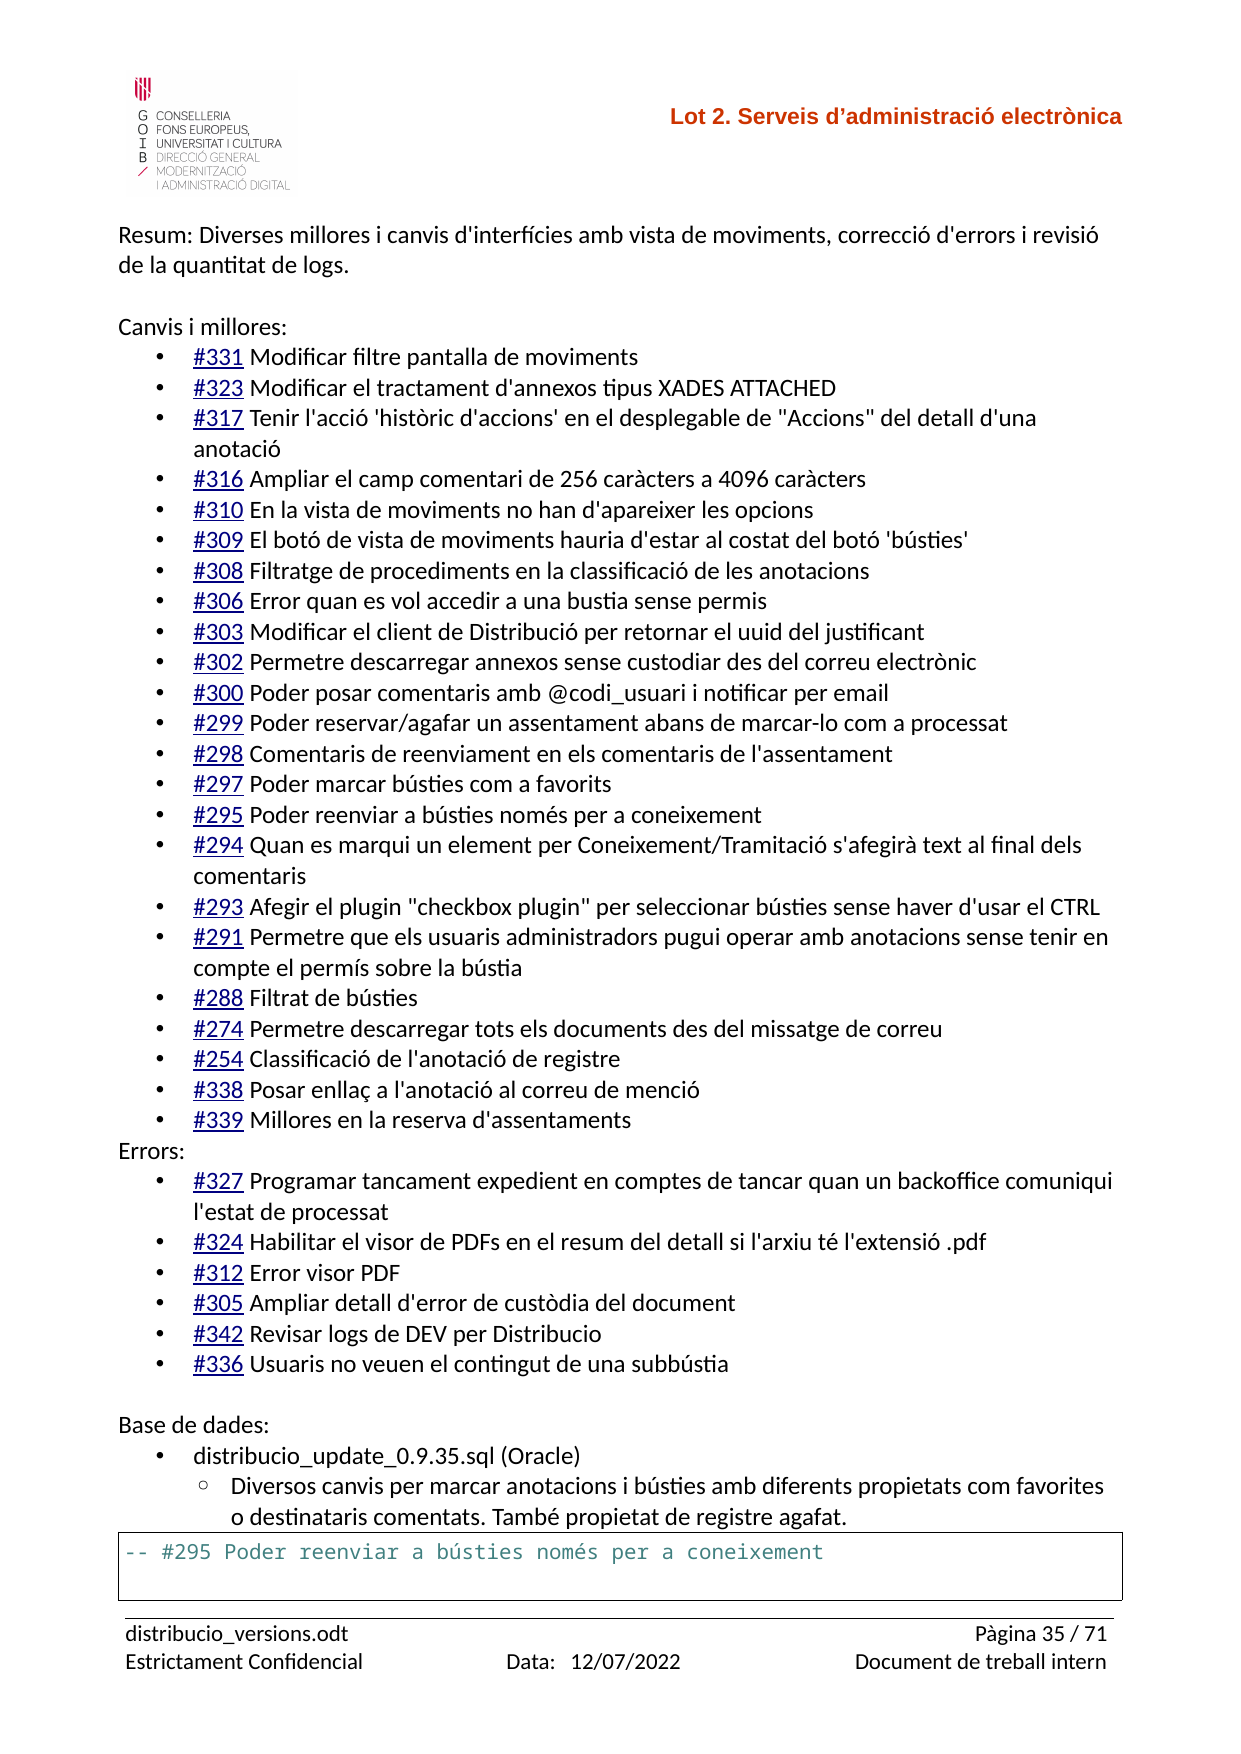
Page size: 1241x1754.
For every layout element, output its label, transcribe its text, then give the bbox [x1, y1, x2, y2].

list #305 Ampliar detall d'error de custòdia del document [156, 1287, 1122, 1318]
list #254 Classificació de l'anotació de registre [156, 1043, 1122, 1074]
list #338 Posar enllaç a l'anotació al correu de menció [156, 1074, 1122, 1104]
list #327 Programar tancament expedient en comptes de tancar quan un backoffice comuniqui l'estat de processat [156, 1165, 1122, 1226]
list #308 Filtratge de procediments en la classificació de les anotacions [156, 555, 1122, 585]
list #299 Poder reservar/agafar un assentament abans de marcar-lo com a processat [156, 707, 1122, 738]
list Diversos canvis per marcar anotacions i bústies amb diferents propietats com favorites o destinataris comentats. També propietat de registre agafat. [193, 1471, 1122, 1532]
text Resum: Diverses millores i canvis d'interfícies amb vista de moviments, correcció d'errors i revisió de la quantitat de logs. [118, 219, 1122, 280]
list #309 El botó de vista de moviments hauria d'estar al costat del botó 'bústies' [156, 524, 1122, 555]
list #291 Permetre que els usuaris administradors pugui operar amb anotacions sense tenir en compte el permís sobre la bústia [156, 921, 1122, 982]
text Base de dades: [118, 1409, 1122, 1440]
list #303 Modificar el client de Distribució per retornar el uuid del justificant [156, 616, 1122, 646]
list #317 Tenir l'acció 'històric d'accions' en el desplegable de "Accions" del detall d'una anotació [156, 402, 1122, 463]
list #293 Afegir el plugin "checkbox plugin" per seleccionar bústies sense haver d'usar el CTRL [156, 891, 1122, 921]
list #324 Habilitar el visor de PDFs en el resum del detall si l'arxiu té l'extensió .pdf [156, 1226, 1122, 1257]
list #312 Error visor PDF [156, 1257, 1122, 1287]
list #323 Modificar el tractament d'annexos tipus XADES ATTACHED [156, 372, 1122, 402]
text Errors: [118, 1135, 1122, 1165]
list #294 Quan es marqui un element per Coneixement/Tramitació s'afegirà text al final dels comentaris [156, 829, 1122, 891]
list #306 Error quan es vol accedir a una bustia sense permis [156, 585, 1122, 616]
list distribucio_update_0.9.35.sql (Oracle) [156, 1440, 1122, 1471]
list #295 Poder reenviar a bústies només per a coneixement [156, 799, 1122, 829]
picture [126, 70, 299, 197]
table_header -- #295 Poder reenviar a bústies només per a coneixement [119, 1533, 1122, 1600]
list #288 Filtrat de bústies [156, 982, 1122, 1013]
list #336 Usuaris no veuen el contingut de una subbústia [156, 1348, 1122, 1379]
list #342 Revisar logs de DEV per Distribucio [156, 1318, 1122, 1348]
list #297 Poder marcar bústies com a favorits [156, 768, 1122, 799]
list #310 En la vista de moviments no han d'apareixer les opcions [156, 494, 1122, 524]
list #274 Permetre descarregar tots els documents des del missatge de correu [156, 1013, 1122, 1043]
list #300 Poder posar comentaris amb @codi_usuari i notificar per email [156, 677, 1122, 707]
list #316 Ampliar el camp comentari de 256 caràcters a 4096 caràcters [156, 463, 1122, 494]
text Canvis i millores: [118, 311, 1122, 341]
list #302 Permetre descarregar annexos sense custodiar des del correu electrònic [156, 646, 1122, 677]
list #331 Modificar filtre pantalla de moviments [156, 341, 1122, 372]
list #339 Millores en la reserva d'assentaments [156, 1104, 1122, 1135]
list #298 Comentaris de reenviament en els comentaris de l'assentament [156, 738, 1122, 768]
